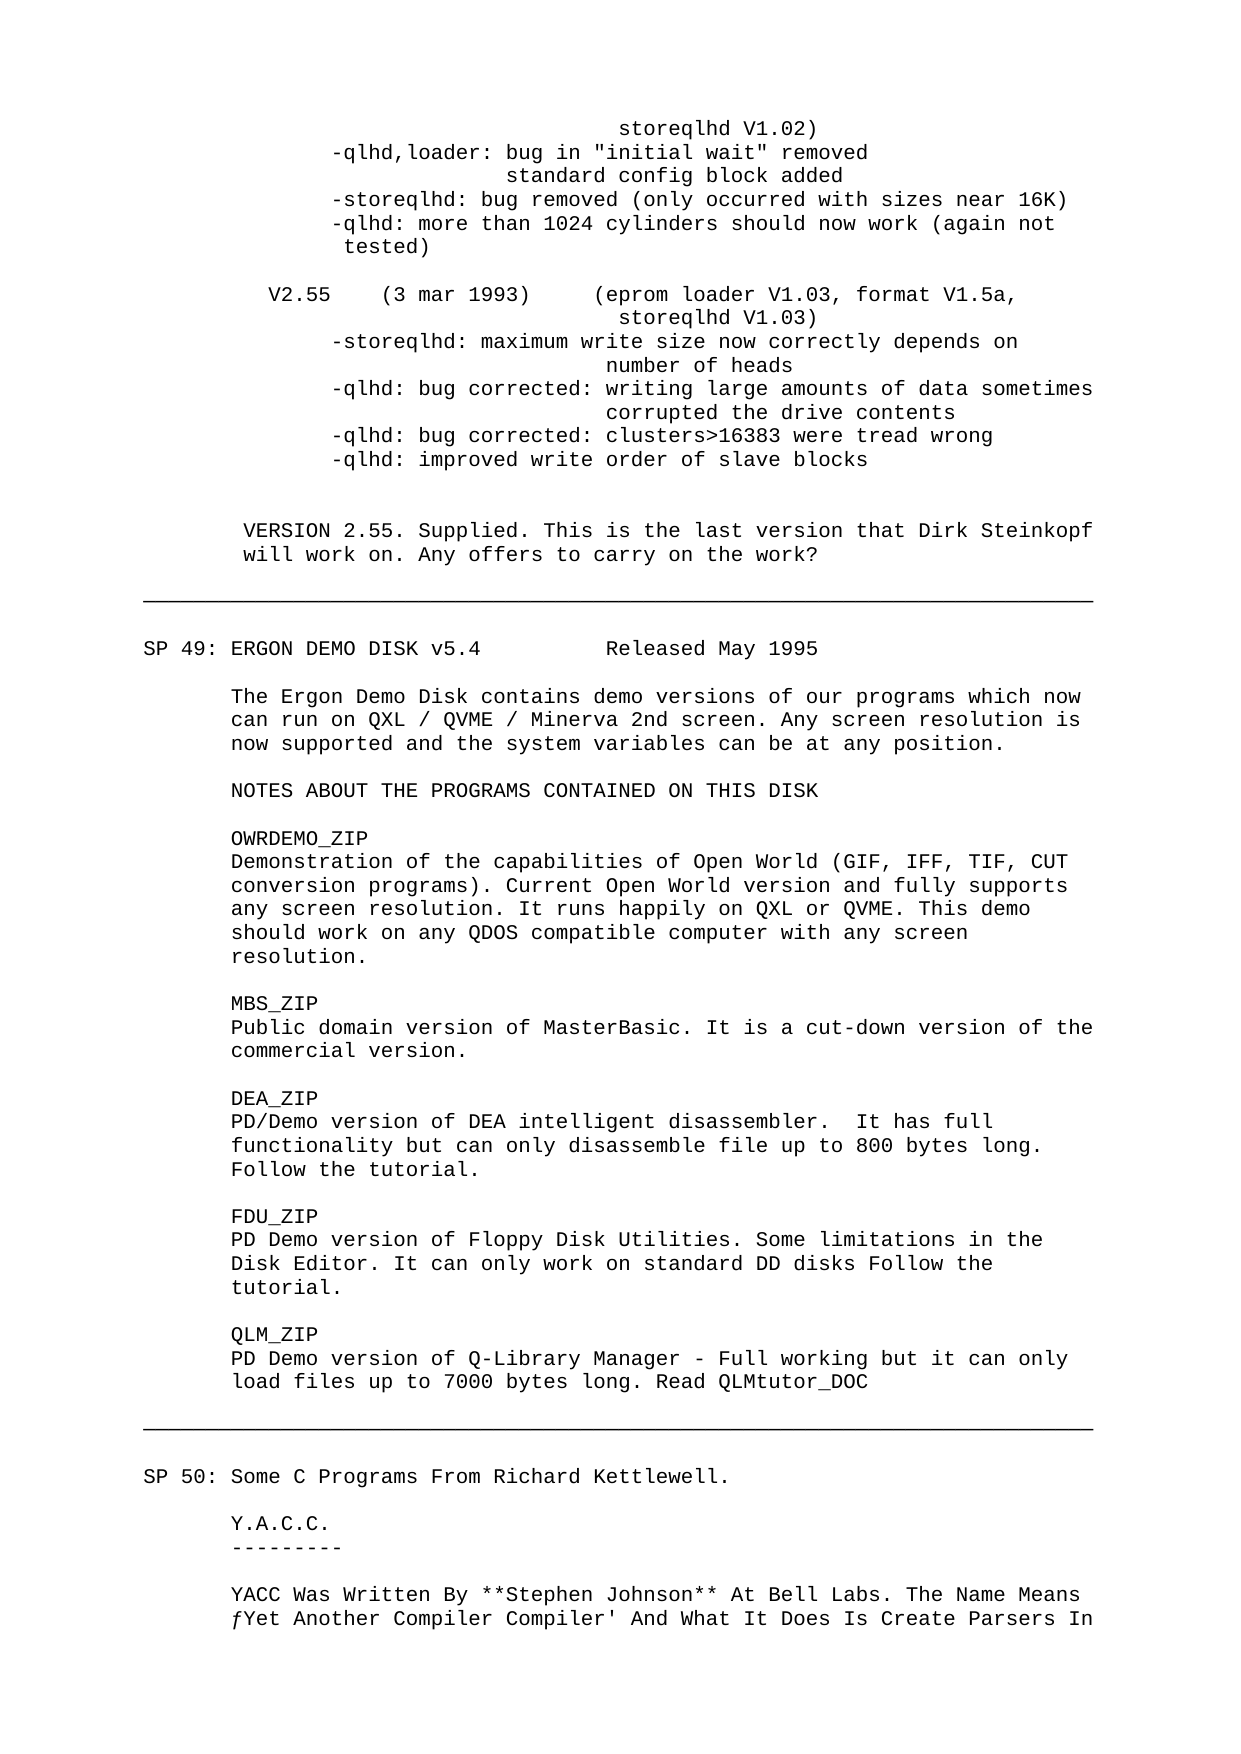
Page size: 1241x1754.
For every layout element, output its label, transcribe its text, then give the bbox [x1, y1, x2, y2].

text standard config block added [118, 165, 1122, 189]
text number of heads [118, 354, 1122, 378]
text PD Demo version of Q-Library Manager - Full working but it can only [118, 1348, 1122, 1371]
text will work on. Any offers to carry on the work? [118, 544, 1122, 567]
text corrupted the drive contents [118, 402, 1122, 426]
text storeqlhd V1.02) [118, 118, 1122, 142]
text tutorial. [118, 1277, 1122, 1300]
text Follow the tutorial. [118, 1158, 1122, 1182]
text FDU_ZIP [118, 1206, 1122, 1229]
text conversion programs). Current Open World version and fully supports [118, 875, 1122, 898]
text NOTES ABOUT THE PROGRAMS CONTAINED ON THIS DISK [118, 780, 1122, 804]
text -qlhd: bug corrected: writing large amounts of data sometimes [118, 378, 1122, 402]
text now supported and the system variables can be at any position. [118, 733, 1122, 757]
text -storeqlhd: bug removed (only occurred with sizes near 16K) [118, 189, 1122, 213]
text any screen resolution. It runs happily on QXL or QVME. This demo [118, 898, 1122, 922]
text QLM_ZIP [118, 1324, 1122, 1348]
text OWRDEMO_ZIP [118, 827, 1122, 851]
text -qlhd,loader: bug in "initial wait" removed [118, 142, 1122, 165]
text -qlhd: more than 1024 cylinders should now work (again not [118, 213, 1122, 236]
text The Ergon Demo Disk contains demo versions of our programs which now [118, 686, 1122, 709]
text ──────────────────────────────────────────────────────────────────────────── [118, 1419, 1122, 1442]
text PD/Demo version of DEA intelligent disassembler. It has full [118, 1111, 1122, 1135]
text -storeqlhd: maximum write size now correctly depends on [118, 331, 1122, 354]
text DEA_ZIP [118, 1088, 1122, 1111]
text ──────────────────────────────────────────────────────────────────────────── [118, 591, 1122, 615]
text MBS_ZIP [118, 993, 1122, 1017]
text load files up to 7000 bytes long. Read QLMtutor_DOC [118, 1371, 1122, 1395]
text YACC Was Written By **Stephen Johnson** At Bell Labs. The Name Means [118, 1584, 1122, 1608]
text ƒYet Another Compiler Compiler' And What It Does Is Create Parsers In [118, 1608, 1122, 1631]
text should work on any QDOS compatible computer with any screen [118, 922, 1122, 946]
text -qlhd: improved write order of slave blocks [118, 449, 1122, 473]
text functionality but can only disassemble file up to 800 bytes long. [118, 1135, 1122, 1158]
text Demonstration of the capabilities of Open World (GIF, IFF, TIF, CUT [118, 851, 1122, 875]
text Y.A.C.C. [118, 1513, 1122, 1537]
text resolution. [118, 946, 1122, 969]
text storeqlhd V1.03) [118, 307, 1122, 331]
text VERSION 2.55. Supplied. This is the last version that Dirk Steinkopf [118, 520, 1122, 544]
text SP 50: Some C Programs From Richard Kettlewell. [118, 1466, 1122, 1489]
text Public domain version of MasterBasic. It is a cut-down version of the [118, 1017, 1122, 1040]
text Disk Editor. It can only work on standard DD disks Follow the [118, 1253, 1122, 1277]
text commercial version. [118, 1040, 1122, 1064]
text PD Demo version of Floppy Disk Utilities. Some limitations in the [118, 1229, 1122, 1253]
text SP 49: ERGON DEMO DISK v5.4 Released May 1995 [118, 638, 1122, 662]
text --------- [118, 1537, 1122, 1561]
text tested) [118, 236, 1122, 260]
text V2.55 (3 mar 1993) (eprom loader V1.03, format V1.5a, [118, 284, 1122, 307]
text -qlhd: bug corrected: clusters>16383 were tread wrong [118, 426, 1122, 449]
text can run on QXL / QVME / Minerva 2nd screen. Any screen resolution is [118, 709, 1122, 733]
